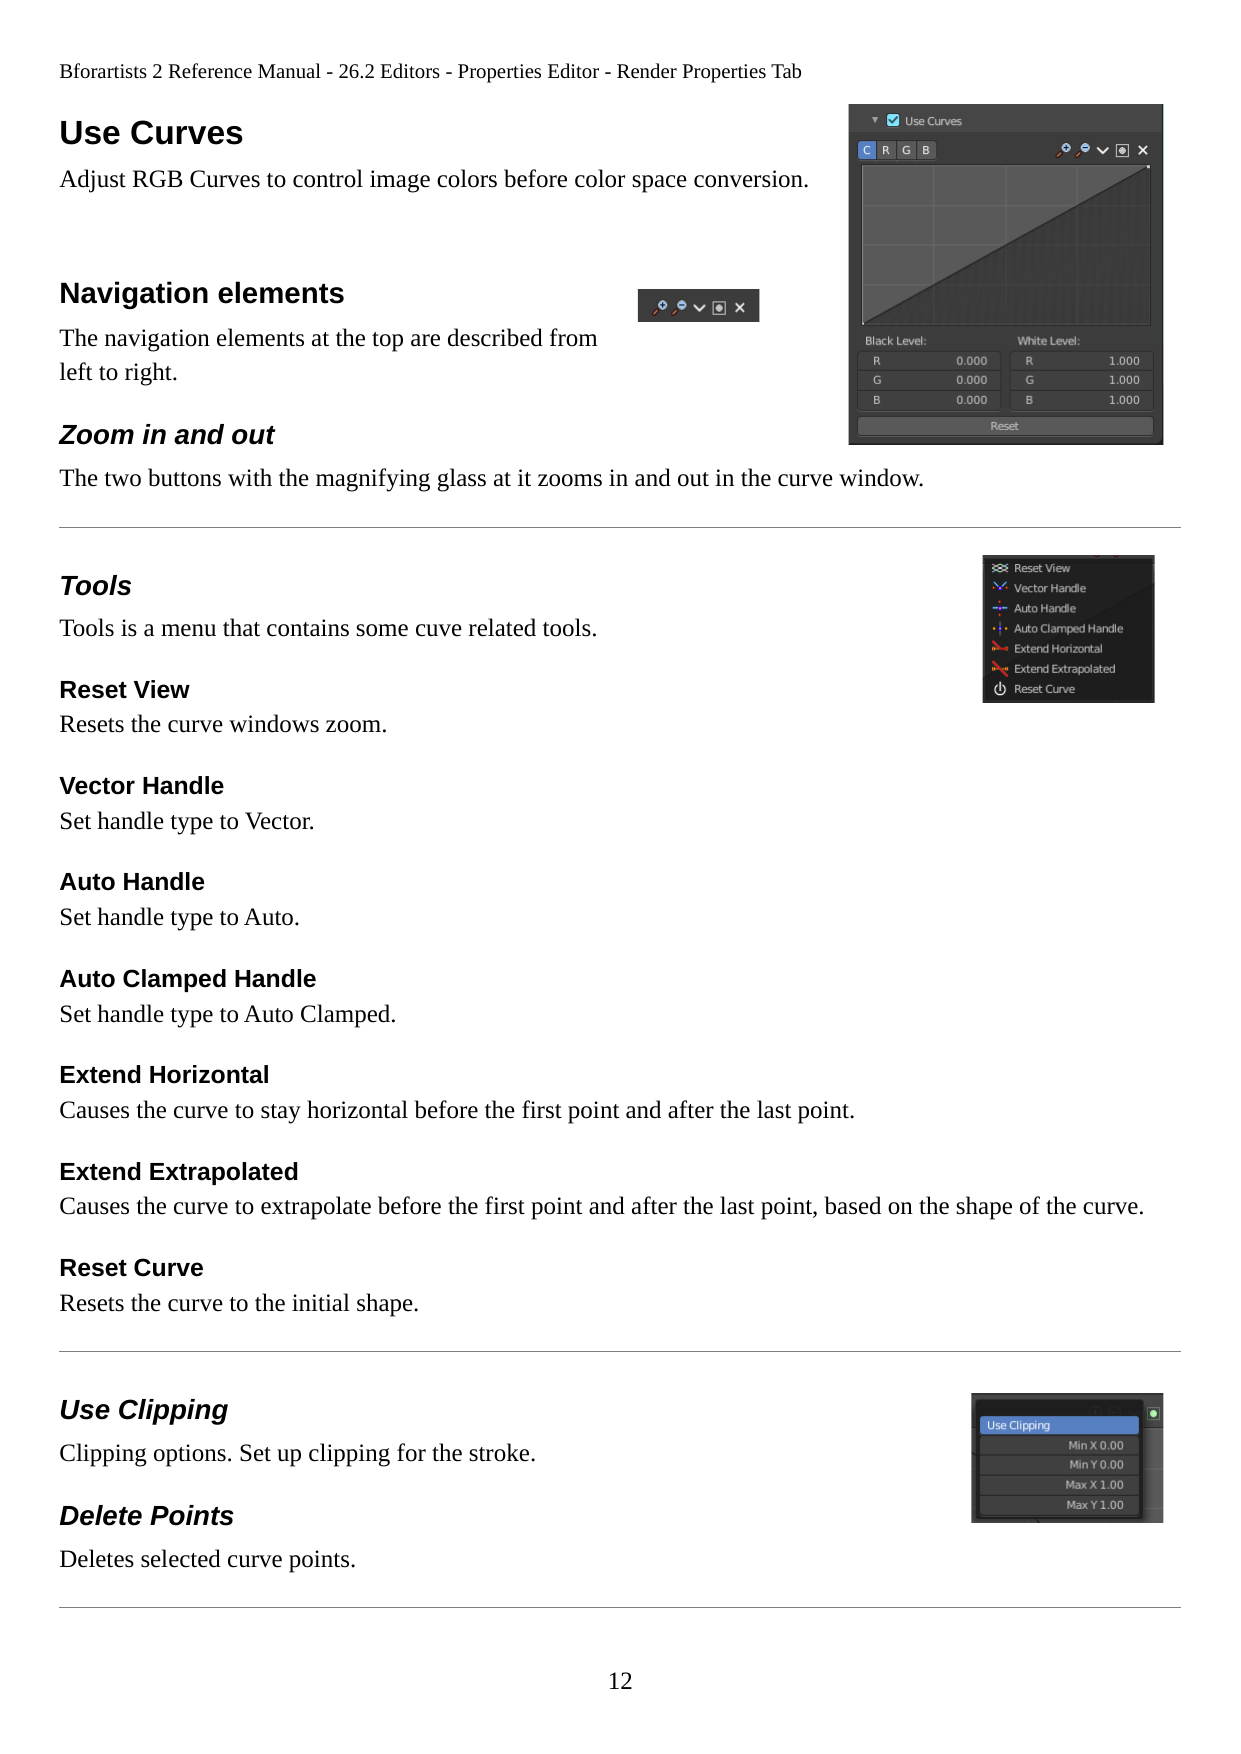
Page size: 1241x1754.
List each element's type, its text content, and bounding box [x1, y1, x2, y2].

picture [982, 555, 1155, 703]
subtitle Reset View [59, 675, 982, 703]
subtitle [1164, 276, 1181, 310]
subtitle Navigation elements [59, 276, 848, 310]
subtitle Vector Handle [59, 771, 1181, 800]
text The navigation elements at the top are described from left to right. [59, 323, 848, 386]
text Resets the curve to the initial shape. [59, 1288, 1181, 1316]
text Set handle type to Auto. [59, 902, 1181, 931]
subtitle Use Curves [59, 113, 848, 151]
subtitle [1164, 1393, 1181, 1425]
text Resets the curve windows zoom. [59, 709, 1181, 738]
subtitle Extend Horizontal [59, 1060, 1181, 1089]
picture [971, 1393, 1164, 1523]
subtitle [1155, 569, 1181, 601]
subtitle Use Clipping [59, 1393, 971, 1425]
text Set handle type to Vector. [59, 806, 1181, 835]
picture [637, 289, 760, 322]
subtitle Auto Clamped Handle [59, 964, 1181, 992]
subtitle Auto Handle [59, 867, 1181, 896]
text Causes the curve to stay horizontal before the first point and after the last point. [59, 1095, 1181, 1124]
subtitle Tools [59, 569, 982, 601]
text Tools is a menu that contains some cuve related tools. [59, 613, 982, 642]
subtitle Delete Points [59, 1499, 1181, 1531]
subtitle [1164, 113, 1181, 151]
text Clipping options. Set up clipping for the stroke. [59, 1438, 971, 1467]
subtitle Reset Curve [59, 1253, 1181, 1281]
text Causes the curve to extrapolate before the first point and after the last point, based on the shape of the curve. [59, 1191, 1181, 1220]
text Set handle type to Auto Clamped. [59, 999, 1181, 1027]
subtitle [1155, 675, 1181, 703]
text Adjust RGB Curves to control image colors before color space conversion. [59, 164, 848, 192]
text The two buttons with the magnifying glass at it zooms in and out in the curve window. [59, 463, 1181, 492]
subtitle Extend Extrapolated [59, 1157, 1181, 1185]
picture [848, 104, 1164, 445]
text Deletes selected curve points. [59, 1544, 1181, 1572]
subtitle Zoom in and out [59, 419, 1181, 451]
